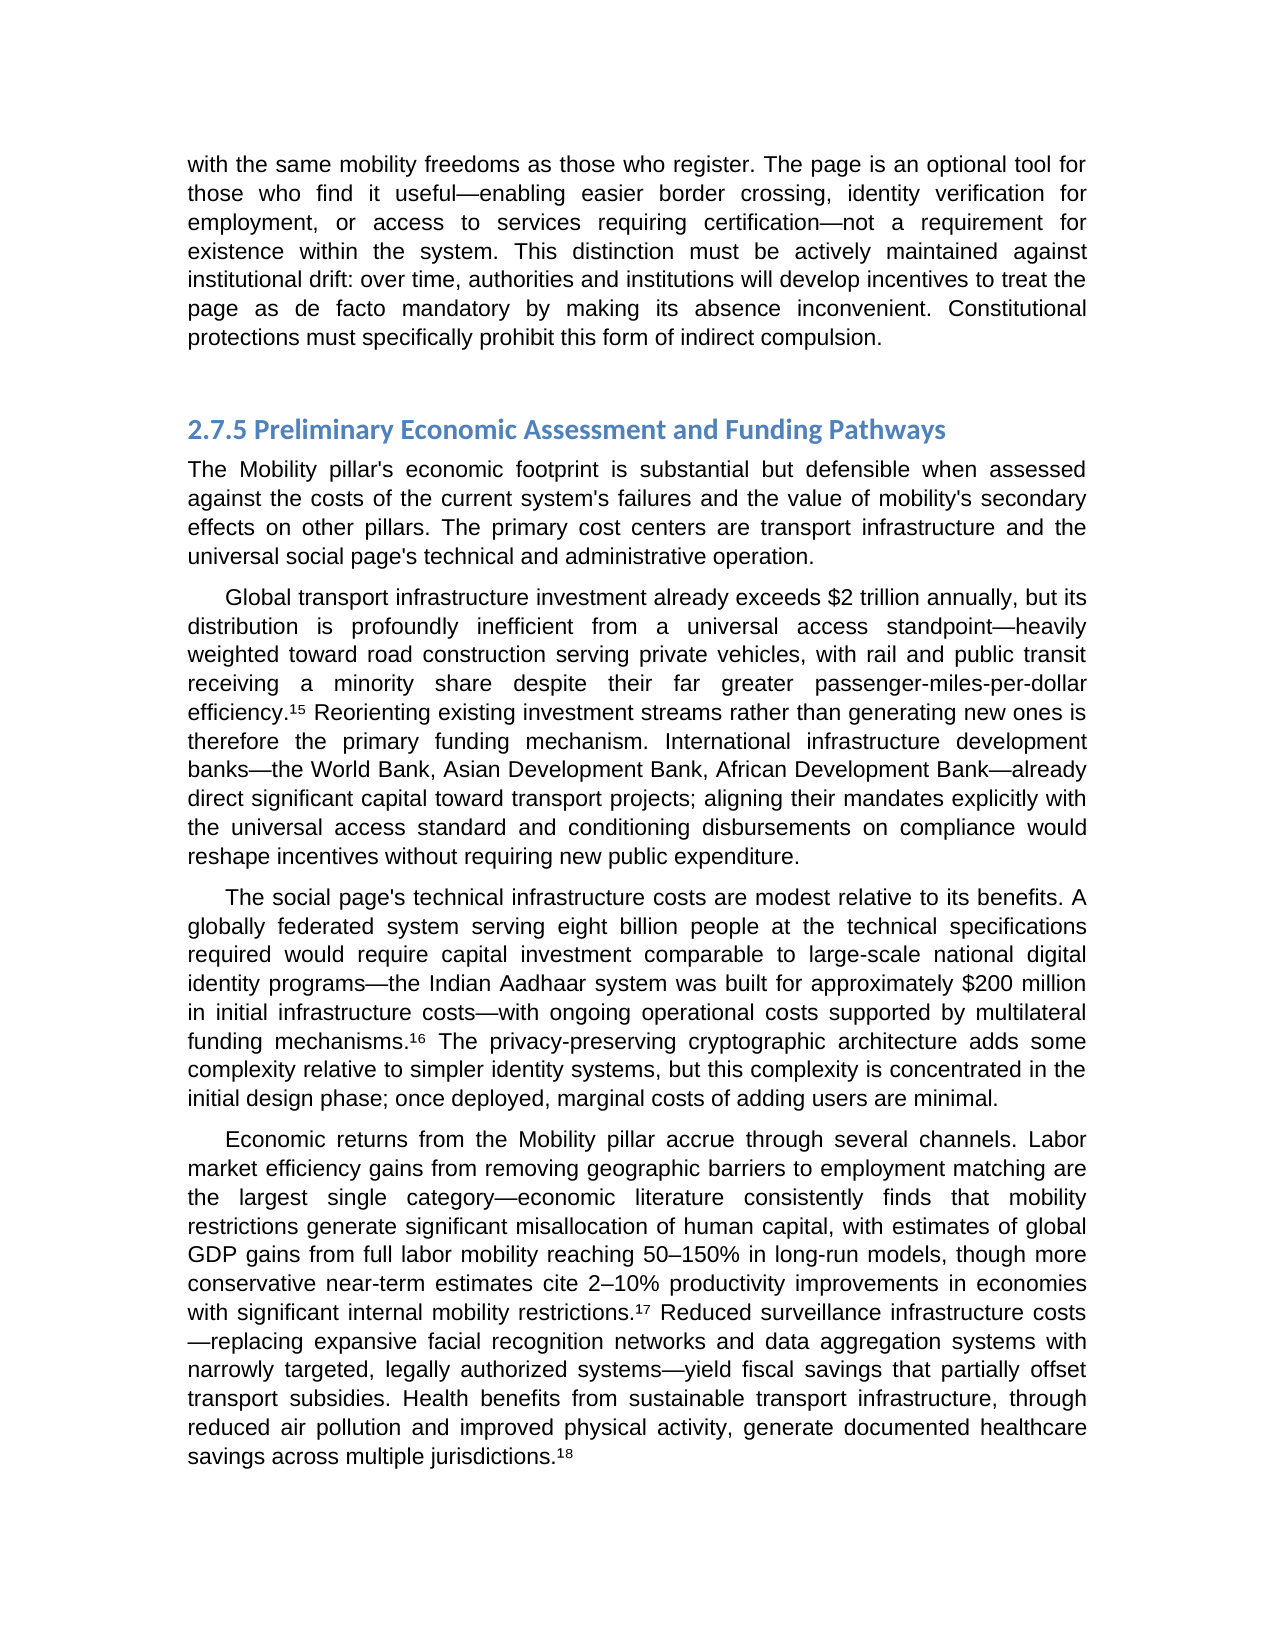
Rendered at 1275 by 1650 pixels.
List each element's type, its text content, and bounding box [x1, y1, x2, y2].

text Economic returns from the Mobility pillar accrue through several channels. Labor market efficiency gains from removing geographic barriers to employment matching are the largest single category—economic literature consistently finds that mobility restrictions generate significant misallocation of human capital, with estimates of global GDP gains from full labor mobility reaching 50–150% in long-run models, though more conservative near-term estimates cite 2–10% productivity improvements in economies with significant internal mobility restrictions.¹⁷ Reduced surveillance infrastructure costs—replacing expansive facial recognition networks and data aggregation systems with narrowly targeted, legally authorized systems—yield fiscal savings that partially offset transport subsidies. Health benefits from sustainable transport infrastructure, through reduced air pollution and improved physical activity, generate documented healthcare savings across multiple jurisdictions.¹⁸ [187, 1125, 1087, 1470]
text with the same mobility freedoms as those who register. The page is an optional tool for those who find it useful—enabling easier border crossing, identity verification for employment, or access to services requiring certification—not a requirement for existence within the system. This distinction must be actively maintained against institutional drift: over time, authorities and institutions will develop incentives to treat the page as de facto mandatory by making its absence inconvenient. Constitutional protections must specifically prohibit this form of indirect compulsion. [187, 150, 1087, 351]
text The Mobility pillar's economic footprint is substantial but defensible when assessed against the costs of the current system's failures and the value of mobility's secondary effects on other pillars. The primary cost centers are transport infrastructure and the universal social page's technical and administrative operation. [187, 455, 1087, 570]
text Global transport infrastructure investment already exceeds $2 trillion annually, but its distribution is profoundly inefficient from a universal access standpoint—heavily weighted toward road construction serving private vehicles, with rail and public transit receiving a minority share despite their far greater passenger-miles-per-dollar efficiency.¹⁵ Reorienting existing investment streams rather than generating new ones is therefore the primary funding mechanism. International infrastructure development banks—the World Bank, Asian Development Bank, African Development Bank—already direct significant capital toward transport projects; aligning their mandates explicitly with the universal access standard and conditioning disbursements on compliance would reshape incentives without requiring new public expenditure. [187, 582, 1087, 870]
text The social page's technical infrastructure costs are modest relative to its benefits. A globally federated system serving eight billion people at the technical specifications required would require capital investment comparable to large-scale national digital identity programs—the Indian Aadhaar system was built for approximately $200 million in initial infrastructure costs—with ongoing operational costs supported by multilateral funding mechanisms.¹⁶ The privacy-preserving cryptographic architecture adds some complexity relative to simpler identity systems, but this complexity is concentrated in the initial design phase; once deployed, marginal costs of adding users are minimal. [187, 882, 1087, 1112]
subtitle 2.7.5 Preliminary Economic Assessment and Funding Pathways [187, 411, 1087, 447]
